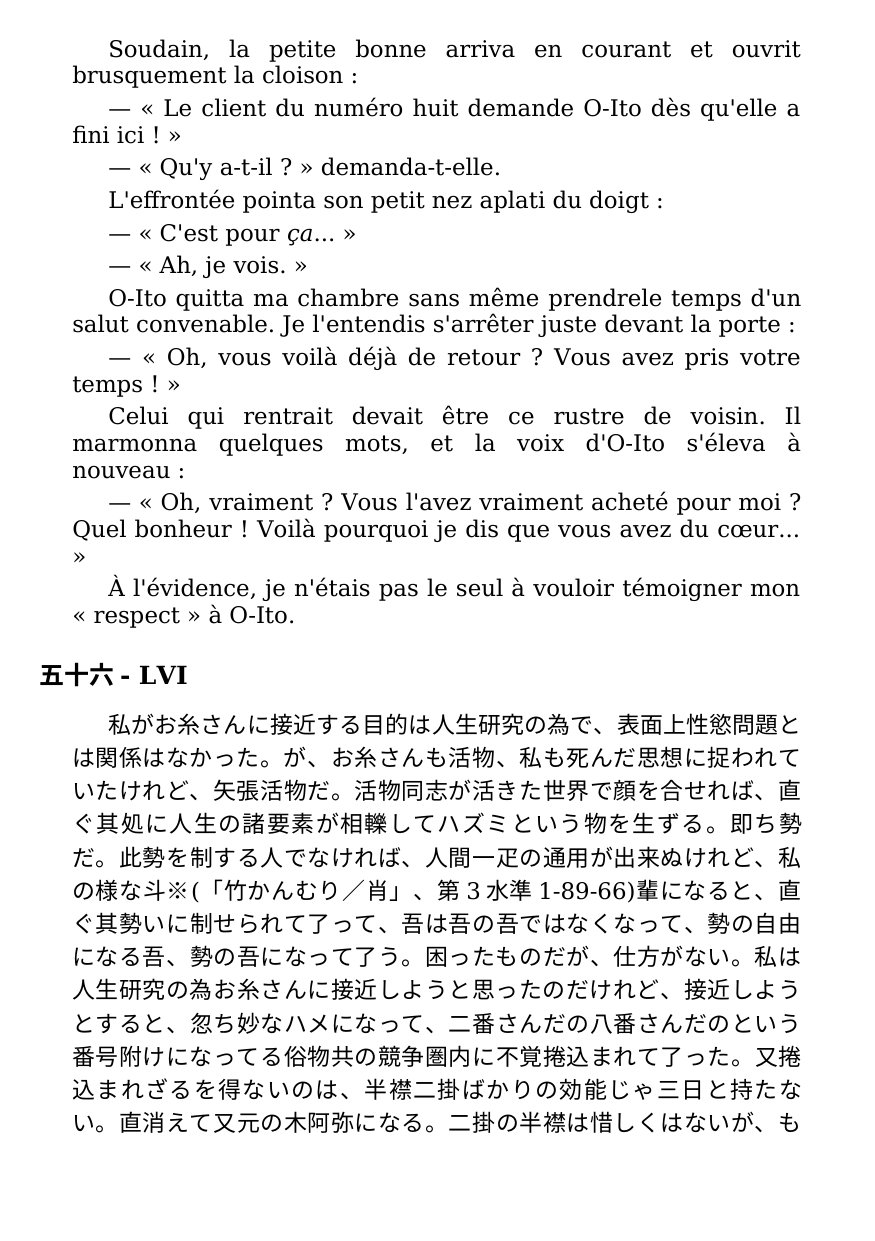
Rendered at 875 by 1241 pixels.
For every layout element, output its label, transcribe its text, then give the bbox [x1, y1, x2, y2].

text — « Le client du numéro huit demande O-Ito dès qu'elle a fini ici ! » [72, 95, 802, 149]
text À l'évidence, je n'étais pas le seul à vouloir témoigner mon « respect » à O-Ito. [72, 575, 802, 629]
subtitle 五十六 - LVI [36, 652, 838, 695]
text — « Oh, vraiment ? Vous l'avez vraiment acheté pour moi ? Quel bonheur ! Voilà pourquoi je dis que vous avez du cœur... » [72, 489, 802, 569]
text 私がお糸さんに接近する目的は人生研究の為で、表面上性慾問題とは関係はなかった。が、お糸さんも活物、私も死んだ思想に捉われていたけれど、矢張活物だ。活物同志が活きた世界で顔を合せれば、直ぐ其処に人生の諸要素が相轢してハズミという物を生ずる。即ち勢だ。此勢を制する人でなければ、人間一疋の通用が出来ぬけれど、私の様な斗※(「竹かんむり／肖」、第3水準1-89-66)輩になると、直ぐ其勢いに制せられて了って、吾は吾の吾ではなくなって、勢の自由になる吾、勢の吾になって了う。困ったものだが、仕方がない。私は人生研究の為お糸さんに接近しようと思ったのだけれど、接近しようとすると、忽ち妙なハメになって、二番さんだの八番さんだのという番号附けになってる俗物共の競争圏内に不覚捲込まれて了った。又捲込まれざるを得ないのは、半襟二掛ばかりの効能じゃ三日と持たない。直消えて又元の木阿弥になる。二掛の半襟は惜しくはないが、も [72, 707, 802, 1138]
text — « Oh, vous voilà déjà de retour ? Vous avez pris votre temps ! » [72, 344, 802, 398]
text Soudain, la petite bonne arriva en courant et ouvrit brusquement la cloison : [72, 36, 802, 89]
text — « Qu'y a-t-il ? » demanda-t-elle. [72, 154, 802, 181]
text Celui qui rentrait devait être ce rustre de voisin. Il marmonna quelques mots, et la voix d'O-Ito s'éleva à nouveau : [72, 403, 802, 483]
text — « C'est pour ça... » [72, 220, 802, 246]
text L'effrontée pointa son petit nez aplati du doigt : [72, 187, 802, 214]
text O-Ito quitta ma chambre sans même prendrele temps d'un salut convenable. Je l'entendis s'arrêter juste devant la porte : [72, 285, 802, 338]
text — « Ah, je vois. » [72, 252, 802, 279]
